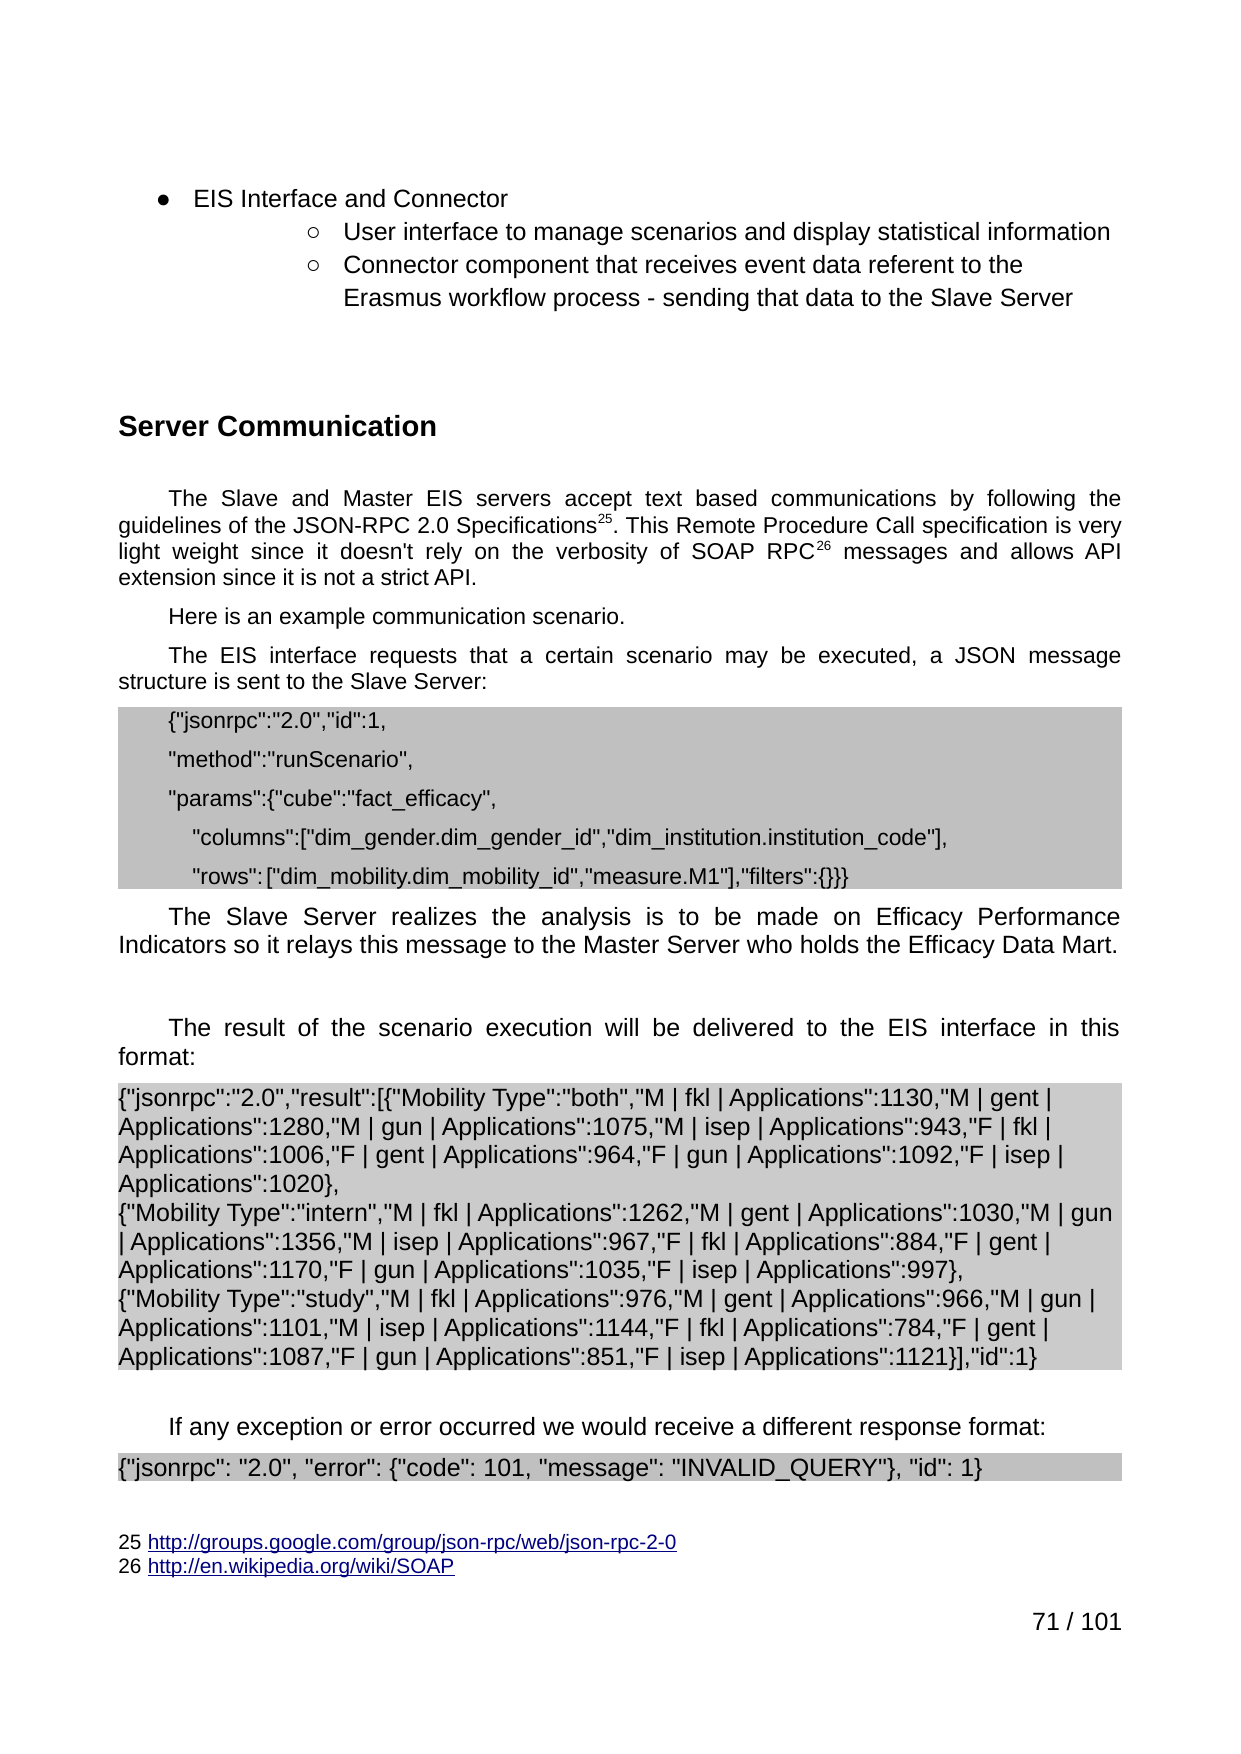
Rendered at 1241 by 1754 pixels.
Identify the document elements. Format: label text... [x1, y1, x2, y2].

text "rows": ["dim_mobility.dim_mobility_id","measure.M1"],"filters":{}}} [118, 863, 1122, 889]
list User interface to manage scenarios and display statistical information [306, 217, 1122, 246]
text {"jsonrpc":"2.0","id":1, [118, 707, 1122, 733]
text The result of the scenario execution will be delivered to the EIS interface in this format: [118, 1013, 1122, 1070]
text {"Mobility Type":"intern","M | fkl | Applications":1262,"M | gent | Applications":1030,"M | gun | Applications":1356,"M | isep | Applications":967,"F | fkl | Applications":884,"F | gent | Applications":1170,"F | gun | Applications":1035,"F | isep | Applications":997}, [118, 1198, 1122, 1284]
text http://en.wikipedia.org/wiki/SOAP [118, 1554, 1122, 1578]
text Here is an example communication scenario. [118, 603, 1122, 629]
text http://groups.google.com/group/json-rpc/web/json-rpc-2-0 [118, 1530, 1122, 1554]
text "method":"runScenario", [118, 746, 1122, 772]
text The EIS interface requests that a certain scenario may be executed, a JSON message structure is sent to the Slave Server: [118, 642, 1122, 695]
text "params":{"cube":"fact_efficacy", [118, 785, 1122, 811]
text "columns":["dim_gender.dim_gender_id","dim_institution.institution_code"], [118, 824, 1122, 850]
text If any exception or error occurred we would receive a different response format: [118, 1411, 1122, 1440]
subtitle Server Communication [118, 409, 1122, 442]
list Connector component that receives event data referent to the Erasmus workflow process - sending that data to the Slave Server [306, 250, 1122, 312]
list EIS Interface and Connector [193, 184, 1122, 213]
text {"jsonrpc": "2.0", "error": {"code": 101, "message": "INVALID_QUERY"}, "id": 1} [118, 1453, 1122, 1481]
text {"jsonrpc":"2.0","result":[{"Mobility Type":"both","M | fkl | Applications":1130,"M | gent | Applications":1280,"M | gun | Applications":1075,"M | isep | Applications":943,"F | fkl | Applications":1006,"F | gent | Applications":964,"F | gun | Applications":1092,"F | isep | Applications":1020}, [118, 1083, 1122, 1198]
text The Slave Server realizes the analysis is to be made on Efficacy Performance Indicators so it relays this message to the Master Server who holds the Efficacy Data Mart. [118, 901, 1122, 959]
text The Slave and Master EIS servers accept text based communications by following the guidelines of the JSON-RPC 2.0 Specifications. This Remote Procedure Call specification is very light weight since it doesn't rely on the verbosity of SOAP RPC messages and allows API extension since it is not a strict API. [118, 485, 1122, 591]
text {"Mobility Type":"study","M | fkl | Applications":976,"M | gent | Applications":966,"M | gun | Applications":1101,"M | isep | Applications":1144,"F | fkl | Applications":784,"F | gent | Applications":1087,"F | gun | Applications":851,"F | isep | Applications":1121}],"id":1} [118, 1284, 1122, 1370]
